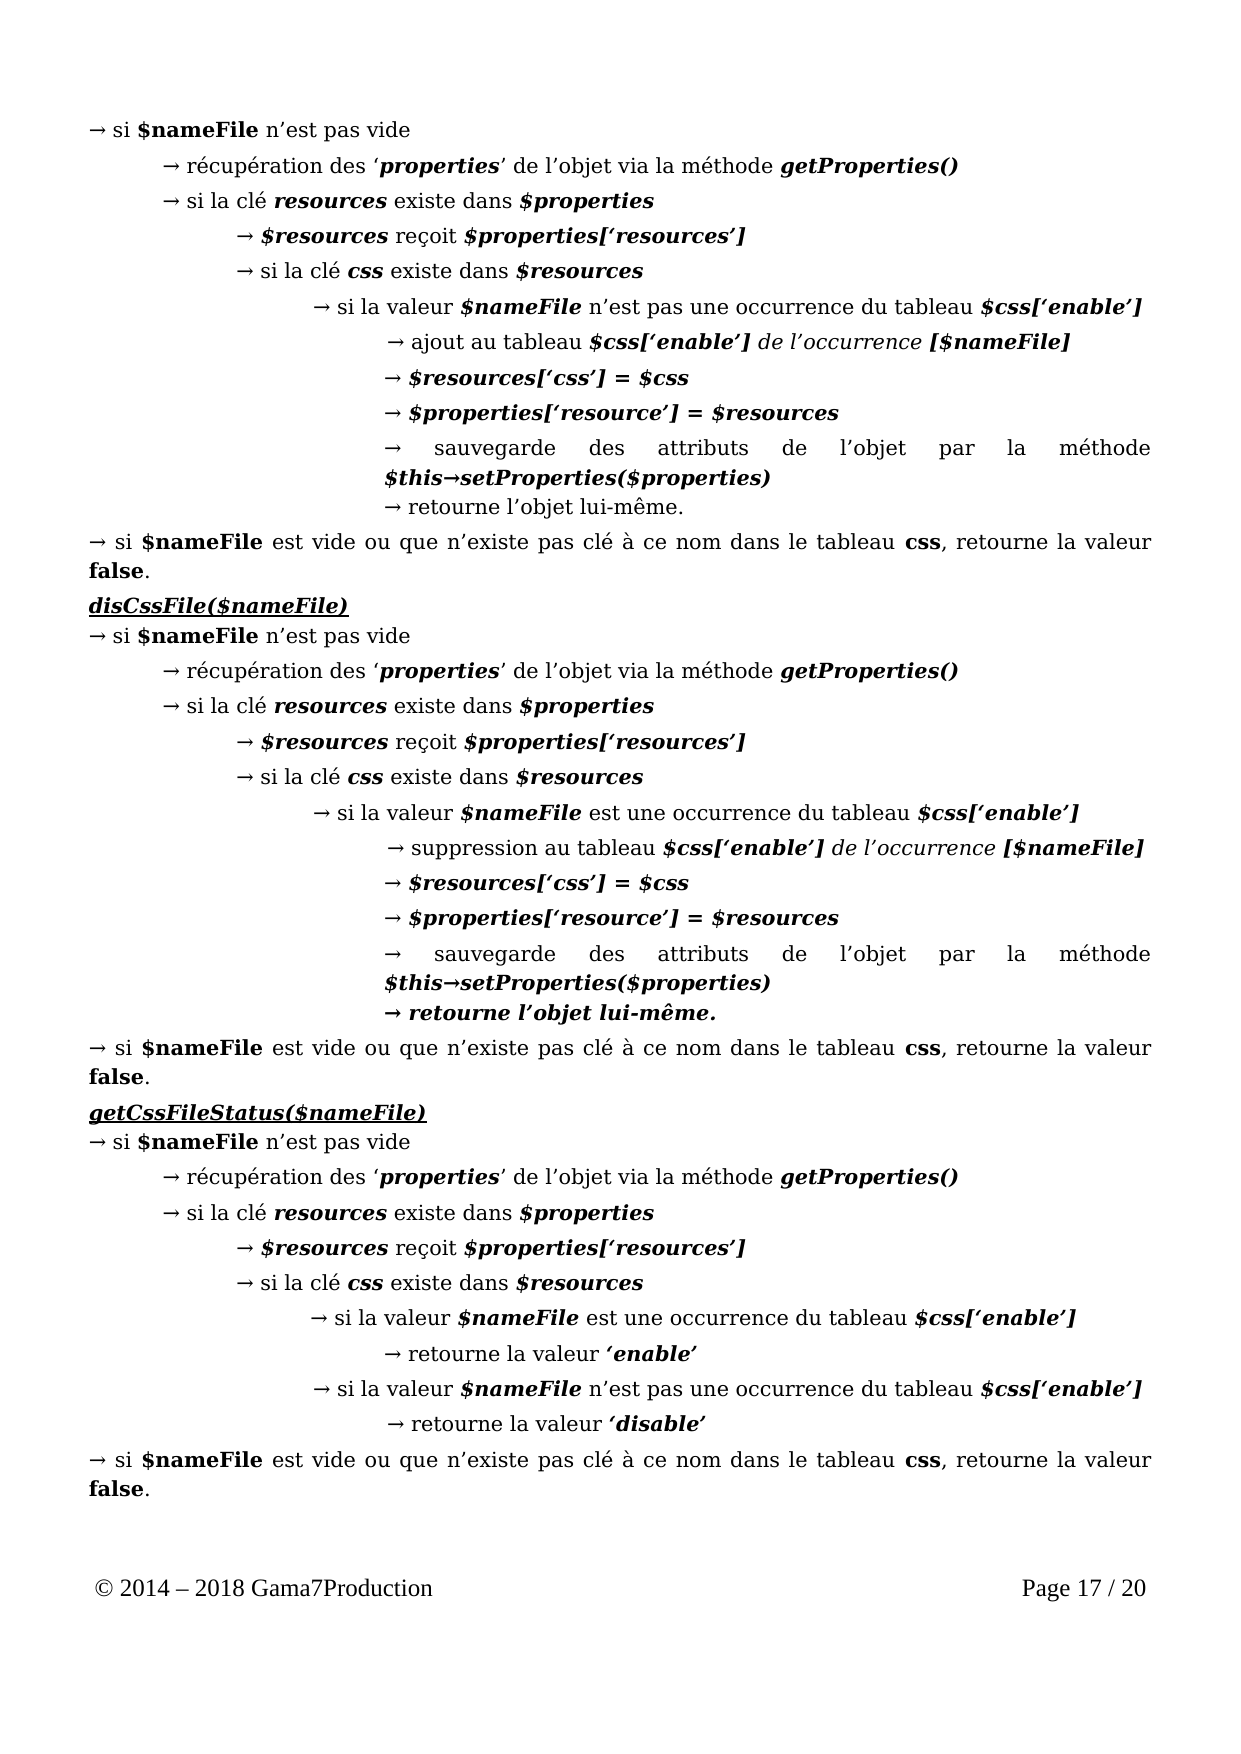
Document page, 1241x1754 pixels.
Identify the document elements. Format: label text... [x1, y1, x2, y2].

text → si $nameFile est vide ou que n’existe pas clé à ce nom dans le tableau css, retourne la valeur false. [88, 1447, 1152, 1501]
text → si la clé css existe dans $resources [88, 1271, 1152, 1295]
text → $resources[‘css’] = $css [88, 365, 1152, 390]
text → si la clé css existe dans $resources [88, 765, 1152, 789]
text disCssFile($nameFile) [88, 594, 1152, 619]
text → ajout au tableau $css[‘enable’] de l’occurrence [$nameFile] [313, 330, 1152, 354]
text → si la valeur $nameFile n’est pas une occurrence du tableau $css[‘enable’] [313, 1377, 1152, 1401]
text → $properties[‘resource’] = $resources [88, 906, 1152, 931]
text → $resources reçoit $properties[‘resources’] [88, 730, 1152, 754]
text → si $nameFile n’est pas vide [88, 1130, 1152, 1154]
text → si la clé resources existe dans $properties [88, 1200, 1152, 1225]
text → $resources reçoit $properties[‘resources’] [88, 224, 1152, 248]
text → si $nameFile est vide ou que n’existe pas clé à ce nom dans le tableau css, retourne la valeur false. [88, 530, 1152, 583]
text → $properties[‘resource’] = $resources [88, 401, 1152, 425]
text → suppression au tableau $css[‘enable’] de l’occurrence [$nameFile] [313, 836, 1152, 860]
text → si $nameFile n’est pas vide [88, 624, 1152, 648]
text → $resources[‘css’] = $css [88, 871, 1152, 895]
text → si $nameFile n’est pas vide [88, 118, 1152, 143]
text → si la valeur $nameFile est une occurrence du tableau $css[‘enable’] [313, 800, 1152, 825]
text → récupération des ‘properties’ de l’objet via la méthode getProperties() [88, 153, 1152, 178]
text → si la valeur $nameFile est une occurrence du tableau $css[‘enable’] [88, 1306, 1152, 1331]
text → retourne la valeur ‘enable’ [88, 1342, 1152, 1366]
text getCssFileStatus($nameFile) [88, 1100, 1152, 1125]
text → $resources reçoit $properties[‘resources’] [88, 1236, 1152, 1260]
text → sauvegarde des attributs de l’objet par la méthode $this→setProperties($properties) [384, 942, 1152, 995]
text → si la clé css existe dans $resources [88, 259, 1152, 284]
text → récupération des ‘properties’ de l’objet via la méthode getProperties() [88, 1165, 1152, 1189]
text → récupération des ‘properties’ de l’objet via la méthode getProperties() [88, 659, 1152, 683]
text → retourne la valeur ‘disable’ [313, 1412, 1152, 1437]
text → sauvegarde des attributs de l’objet par la méthode $this→setProperties($properties) [384, 436, 1152, 490]
text → si la clé resources existe dans $properties [88, 694, 1152, 719]
text → retourne l’objet lui-même. [384, 495, 1152, 519]
text → si la valeur $nameFile n’est pas une occurrence du tableau $css[‘enable’] [313, 295, 1152, 319]
text → retourne l’objet lui-même. [384, 1000, 1152, 1025]
text → si $nameFile est vide ou que n’existe pas clé à ce nom dans le tableau css, retourne la valeur false. [88, 1036, 1152, 1089]
text → si la clé resources existe dans $properties [88, 189, 1152, 213]
